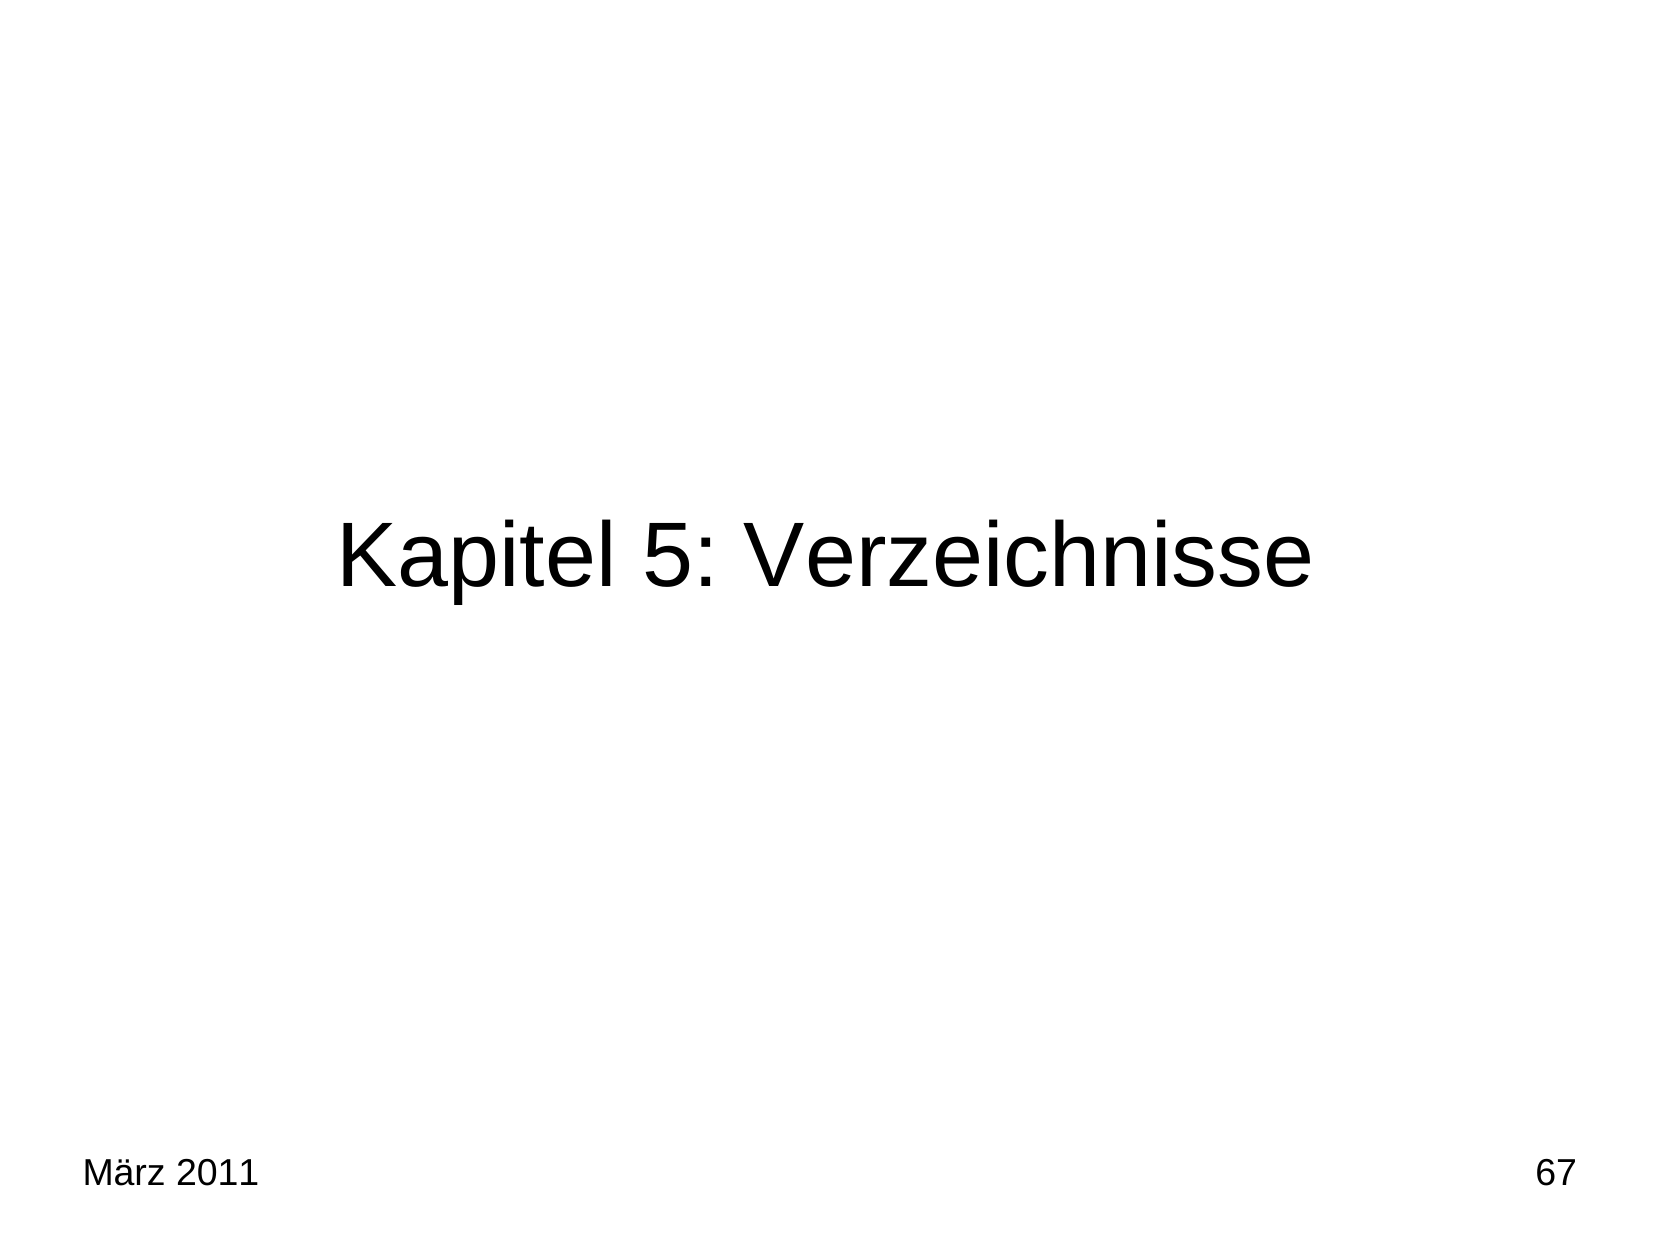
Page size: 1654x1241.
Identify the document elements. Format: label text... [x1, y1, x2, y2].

title Kapitel 5: Verzeichnisse [82, 49, 1571, 1064]
